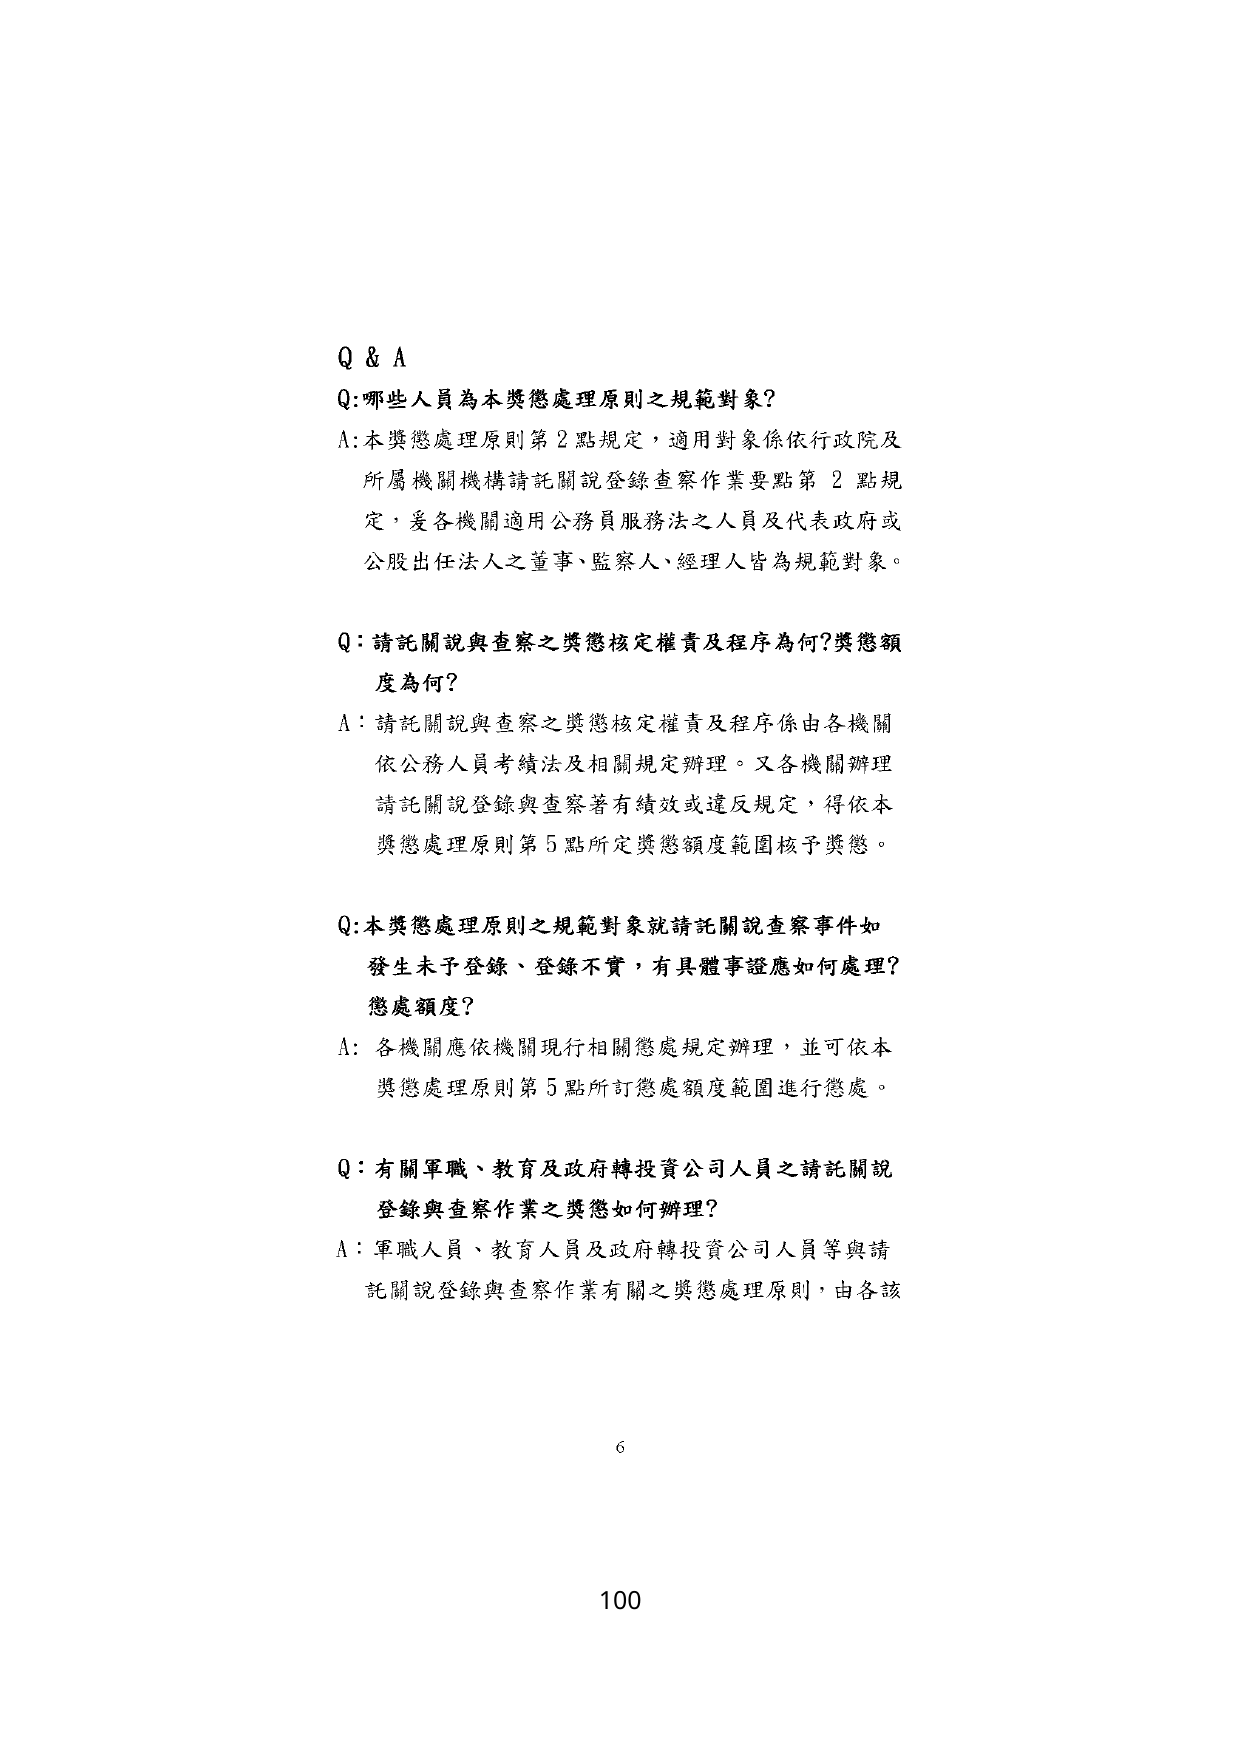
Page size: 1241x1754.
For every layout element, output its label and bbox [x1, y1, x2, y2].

picture [118, 118, 1122, 1538]
